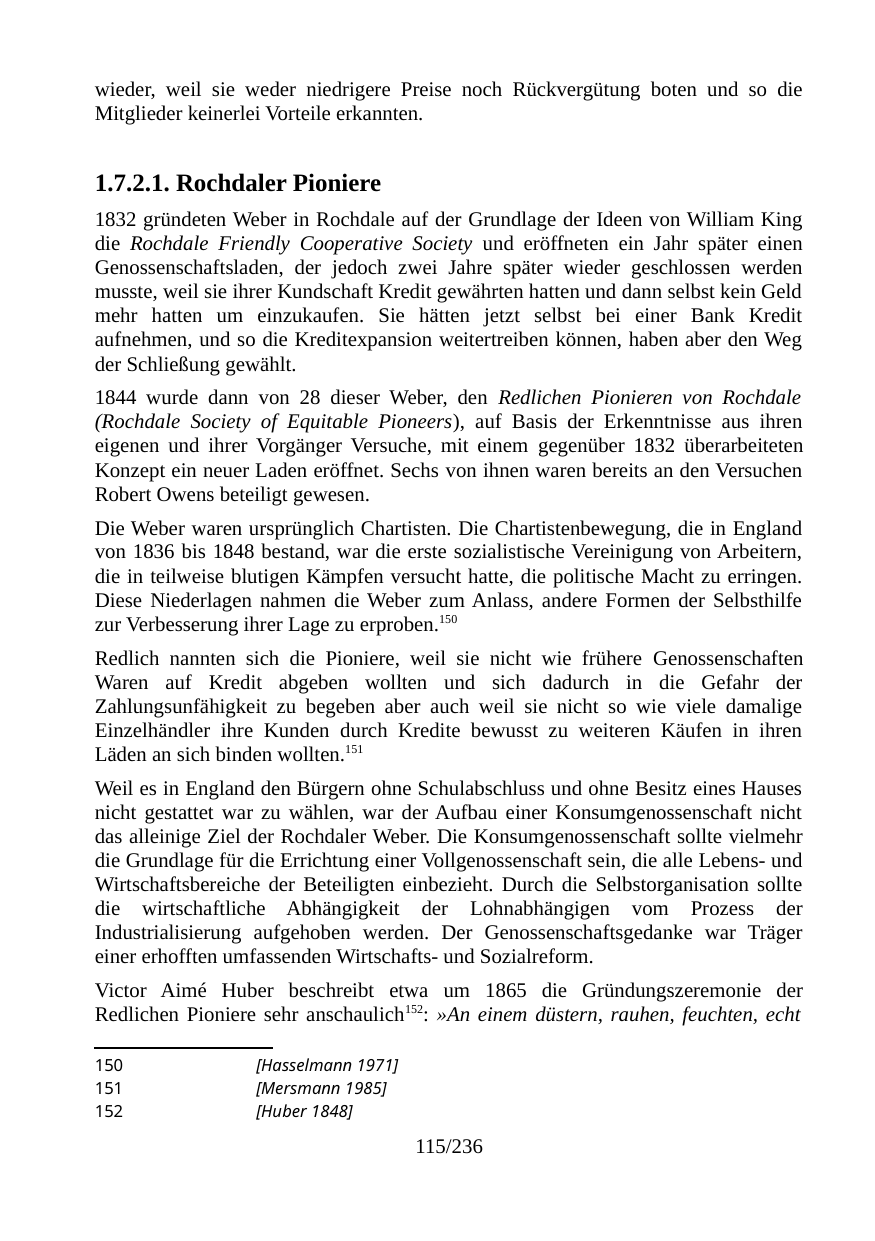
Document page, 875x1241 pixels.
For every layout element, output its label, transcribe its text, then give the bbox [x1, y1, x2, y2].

text Weil es in England den Bürgern ohne Schulabschluss und ohne Besitz eines Hauses nicht gestattet war zu wählen, war der Aufbau einer Konsumgenossenschaft nicht das alleinige Ziel der Rochdaler Weber. Die Konsumgenossenschaft sollte vielmehr die Grundlage für die Errichtung einer Vollgenossenschaft sein, die alle Lebens- und Wirtschaftsbereiche der Beteiligten einbezieht. Durch die Selbstorganisation sollte die wirtschaftliche Abhängigkeit der Lohnabhängigen vom Prozess der Industrialisierung aufgehoben werden. Der Genossenschaftsgedanke war Träger einer erhofften umfassenden Wirtschafts- und Sozialreform. [94, 776, 803, 968]
text 1832 gründeten Weber in Rochdale auf der Grundlage der Ideen von William King die Rochdale Friendly Cooperative Society und eröffneten ein Jahr später einen Genossenschaftsladen, der jedoch zwei Jahre später wieder geschlossen werden musste, weil sie ihrer Kundschaft Kredit gewährten hatten und dann selbst kein Geld mehr hatten um einzukaufen. Sie hätten jetzt selbst bei einer Bank Kredit aufnehmen, und so die Kreditexpansion weitertreiben können, haben aber den Weg der Schließung gewählt. [94, 207, 803, 376]
text [Huber 1848] [94, 1099, 803, 1122]
text [Mersmann 1985] [94, 1077, 803, 1099]
text Die Weber waren ursprünglich Chartisten. Die Chartistenbewegung, die in England von 1836 bis 1848 bestand, war die erste sozialistische Vereinigung von Arbeitern, die in teilweise blutigen Kämpfen versucht hatte, die politische Macht zu erringen. Diese Niederlagen nahmen die Weber zum Anlass, andere Formen der Selbsthilfe zur Verbesserung ihrer Lage zu erproben. [94, 515, 803, 636]
text wieder, weil sie weder niedrigere Preise noch Rückvergütung boten und so die Mitglieder keinerlei Vorteile erkannten. [94, 77, 803, 125]
text 1844 wurde dann von 28 dieser Weber, den Redlichen Pionieren von Rochdale (Rochdale Society of Equitable Pioneers), auf Basis der Erkenntnisse aus ihren eigenen und ihrer Vorgänger Versuche, mit einem gegenüber 1832 überarbeiteten Konzept ein neuer Laden eröffnet. Sechs von ihnen waren bereits an den Versuchen Robert Owens beteiligt gewesen. [94, 385, 803, 506]
text 1.7.2.1. Rochdaler Pioniere [94, 168, 803, 197]
text Redlich nannten sich die Pioniere, weil sie nicht wie frühere Genossenschaften Waren auf Kredit abgeben wollten und sich dadurch in die Gefahr der Zahlungsunfähigkeit zu begeben aber auch weil sie nicht so wie viele damalige Einzelhändler ihre Kunden durch Kredite bewusst zu weiteren Käufen in ihren Läden an sich binden wollten. [94, 646, 803, 766]
text [Hasselmann 1971] [94, 1054, 803, 1077]
text Victor Aimé Huber beschreibt etwa um 1865 die Gründungszeremonie der Redlichen Pioniere sehr anschaulich: »An einem düstern, rauhen, feuchten, echt [94, 978, 803, 1026]
